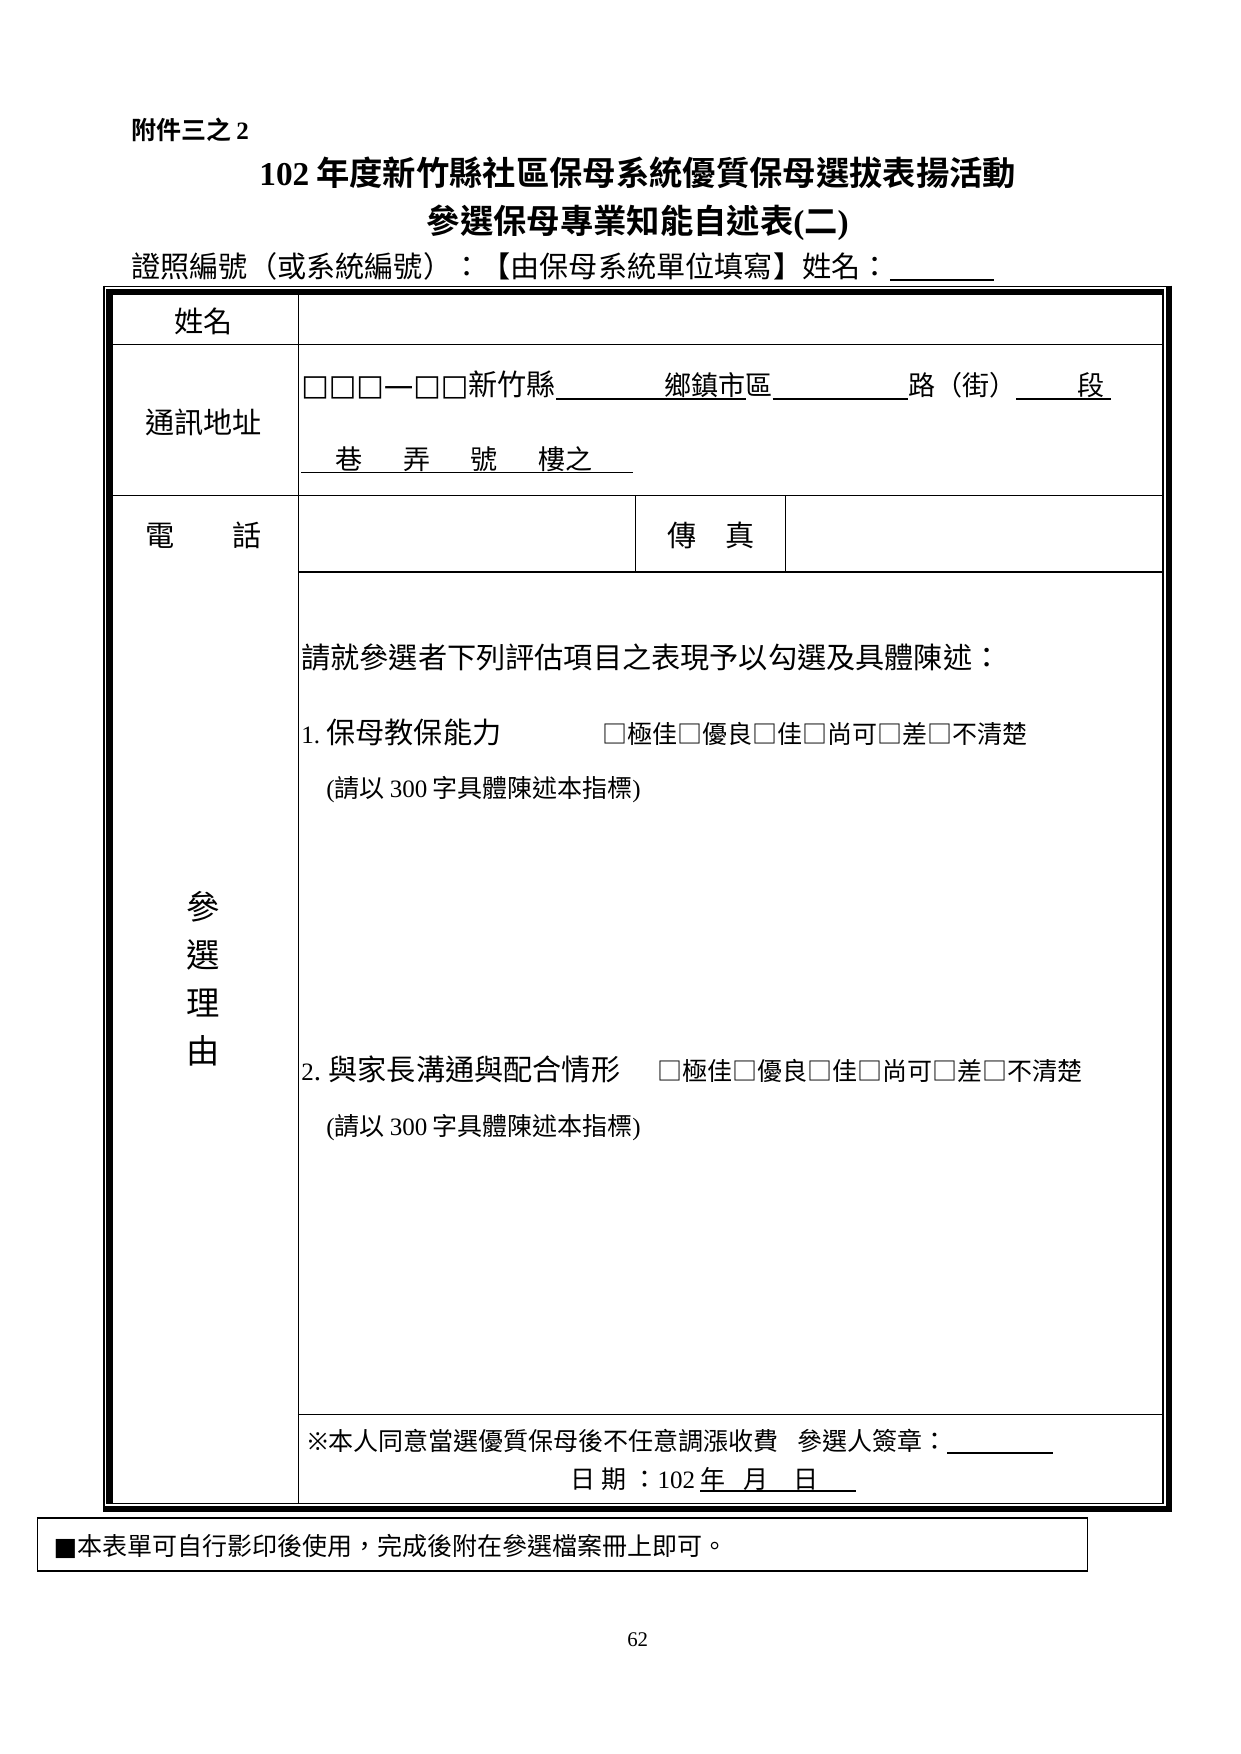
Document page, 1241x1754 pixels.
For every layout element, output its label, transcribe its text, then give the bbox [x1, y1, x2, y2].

table_header 姓名 [113, 295, 298, 344]
text 102年度新竹縣社區保母系統優質保母選拔表揚活動 [131, 147, 1144, 195]
table_cell 請就參選者下列評估項目之表現予以勾選及具體陳述： 1. 保母教保能力 □極佳□優良□佳□尚可□差□不清楚 (請以300字具體陳述本指標) 2. 與家長溝通與配合情形 □極佳□優良□佳□尚可□差□不清楚 (請以300字具體陳述本指標) [299, 573, 1162, 1413]
table_cell [299, 496, 635, 571]
table_cell 參 選 理 由 [113, 571, 298, 1413]
table_header [299, 295, 1162, 344]
table_cell 通訊地址 [113, 345, 298, 495]
table_cell [786, 496, 1162, 571]
table_cell ※本人同意當選優質保母後不任意調漲收費 參選人簽章： 日 期 ：102年 月 日 [299, 1415, 1162, 1503]
table_cell [113, 1414, 298, 1503]
text 證照編號（或系統編號）：【由保母系統單位填寫】姓名： [131, 243, 1027, 286]
table_cell 電 話 [113, 496, 298, 571]
table_cell 傳 真 [636, 496, 785, 571]
text 附件三之2 [131, 111, 1144, 147]
text ■本表單可自行影印後使用，完成後附在參選檔案冊上即可。 [53, 1526, 1072, 1562]
table_cell □□□—□□新竹縣 鄉鎮市區 路（街） 段 巷 弄 號 樓之 [299, 345, 1162, 495]
text 參選保母專業知能自述表(二) [131, 195, 1144, 243]
